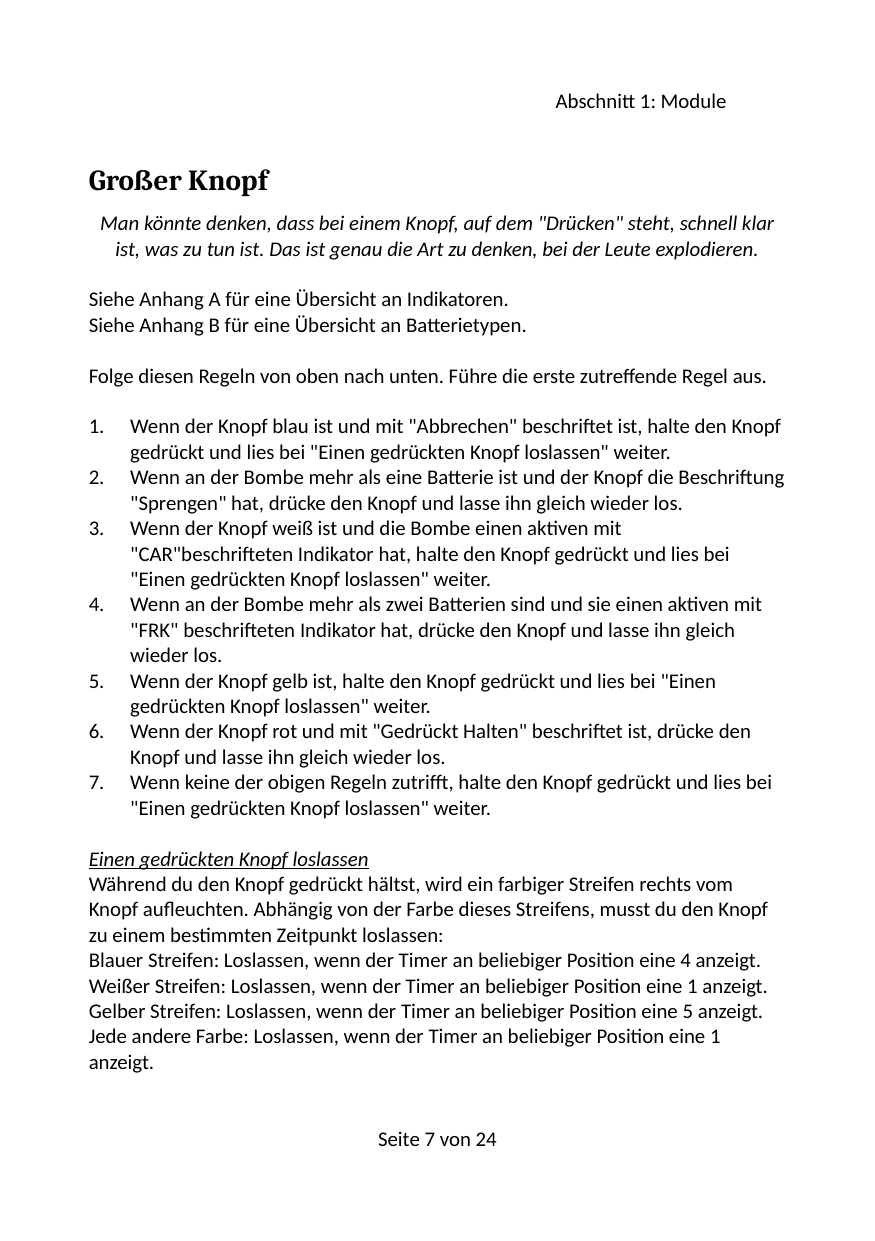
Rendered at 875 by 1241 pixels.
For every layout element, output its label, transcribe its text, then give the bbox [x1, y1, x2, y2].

text Folge diesen Regeln von oben nach unten. Führe die erste zutreffende Regel aus. [88, 363, 786, 388]
text Blauer Streifen: Loslassen, wenn der Timer an beliebiger Position eine 4 anzeigt. [88, 947, 786, 973]
text Gelber Streifen: Loslassen, wenn der Timer an beliebiger Position eine 5 anzeigt. [88, 998, 786, 1024]
list Wenn der Knopf gelb ist, halte den Knopf gedrückt und lies bei "Einen gedrückten Knopf loslassen" weiter. [88, 668, 786, 719]
list Wenn der Knopf weiß ist und die Bombe einen aktiven mit "CAR"beschrifteten Indikator hat, halte den Knopf gedrückt und lies bei "Einen gedrückten Knopf loslassen" weiter. [88, 515, 786, 592]
text Man könnte denken, dass bei einem Knopf, auf dem "Drücken" steht, schnell klar ist, was zu tun ist. Das ist genau die Art zu denken, bei der Leute explodieren. [88, 210, 786, 261]
list Wenn an der Bombe mehr als zwei Batterien sind und sie einen aktiven mit "FRK" beschrifteten Indikator hat, drücke den Knopf und lasse ihn gleich wieder los. [88, 592, 786, 668]
text Siehe Anhang A für eine Übersicht an Indikatoren. [88, 287, 786, 312]
text Weißer Streifen: Loslassen, wenn der Timer an beliebiger Position eine 1 anzeigt. [88, 973, 786, 998]
list Wenn der Knopf rot und mit "Gedrückt Halten" beschriftet ist, drücke den Knopf und lasse ihn gleich wieder los. [88, 719, 786, 769]
text Jede andere Farbe: Loslassen, wenn der Timer an beliebiger Position eine 1 anzeigt. [88, 1024, 786, 1074]
list Wenn der Knopf blau ist und mit "Abbrechen" beschriftet ist, halte den Knopf gedrückt und lies bei "Einen gedrückten Knopf loslassen" weiter. [88, 414, 786, 464]
text Siehe Anhang B für eine Übersicht an Batterietypen. [88, 312, 786, 337]
list Wenn an der Bombe mehr als eine Batterie ist und der Knopf die Beschriftung "Sprengen" hat, drücke den Knopf und lasse ihn gleich wieder los. [88, 464, 786, 515]
subtitle Großer Knopf [88, 164, 786, 198]
list Wenn keine der obigen Regeln zutrifft, halte den Knopf gedrückt und lies bei "Einen gedrückten Knopf loslassen" weiter. [88, 769, 786, 820]
text Einen gedrückten Knopf loslassen [88, 846, 786, 871]
text Während du den Knopf gedrückt hältst, wird ein farbiger Streifen rechts vom Knopf aufleuchten. Abhängig von der Farbe dieses Streifens, musst du den Knopf zu einem bestimmten Zeitpunkt loslassen: [88, 871, 786, 947]
